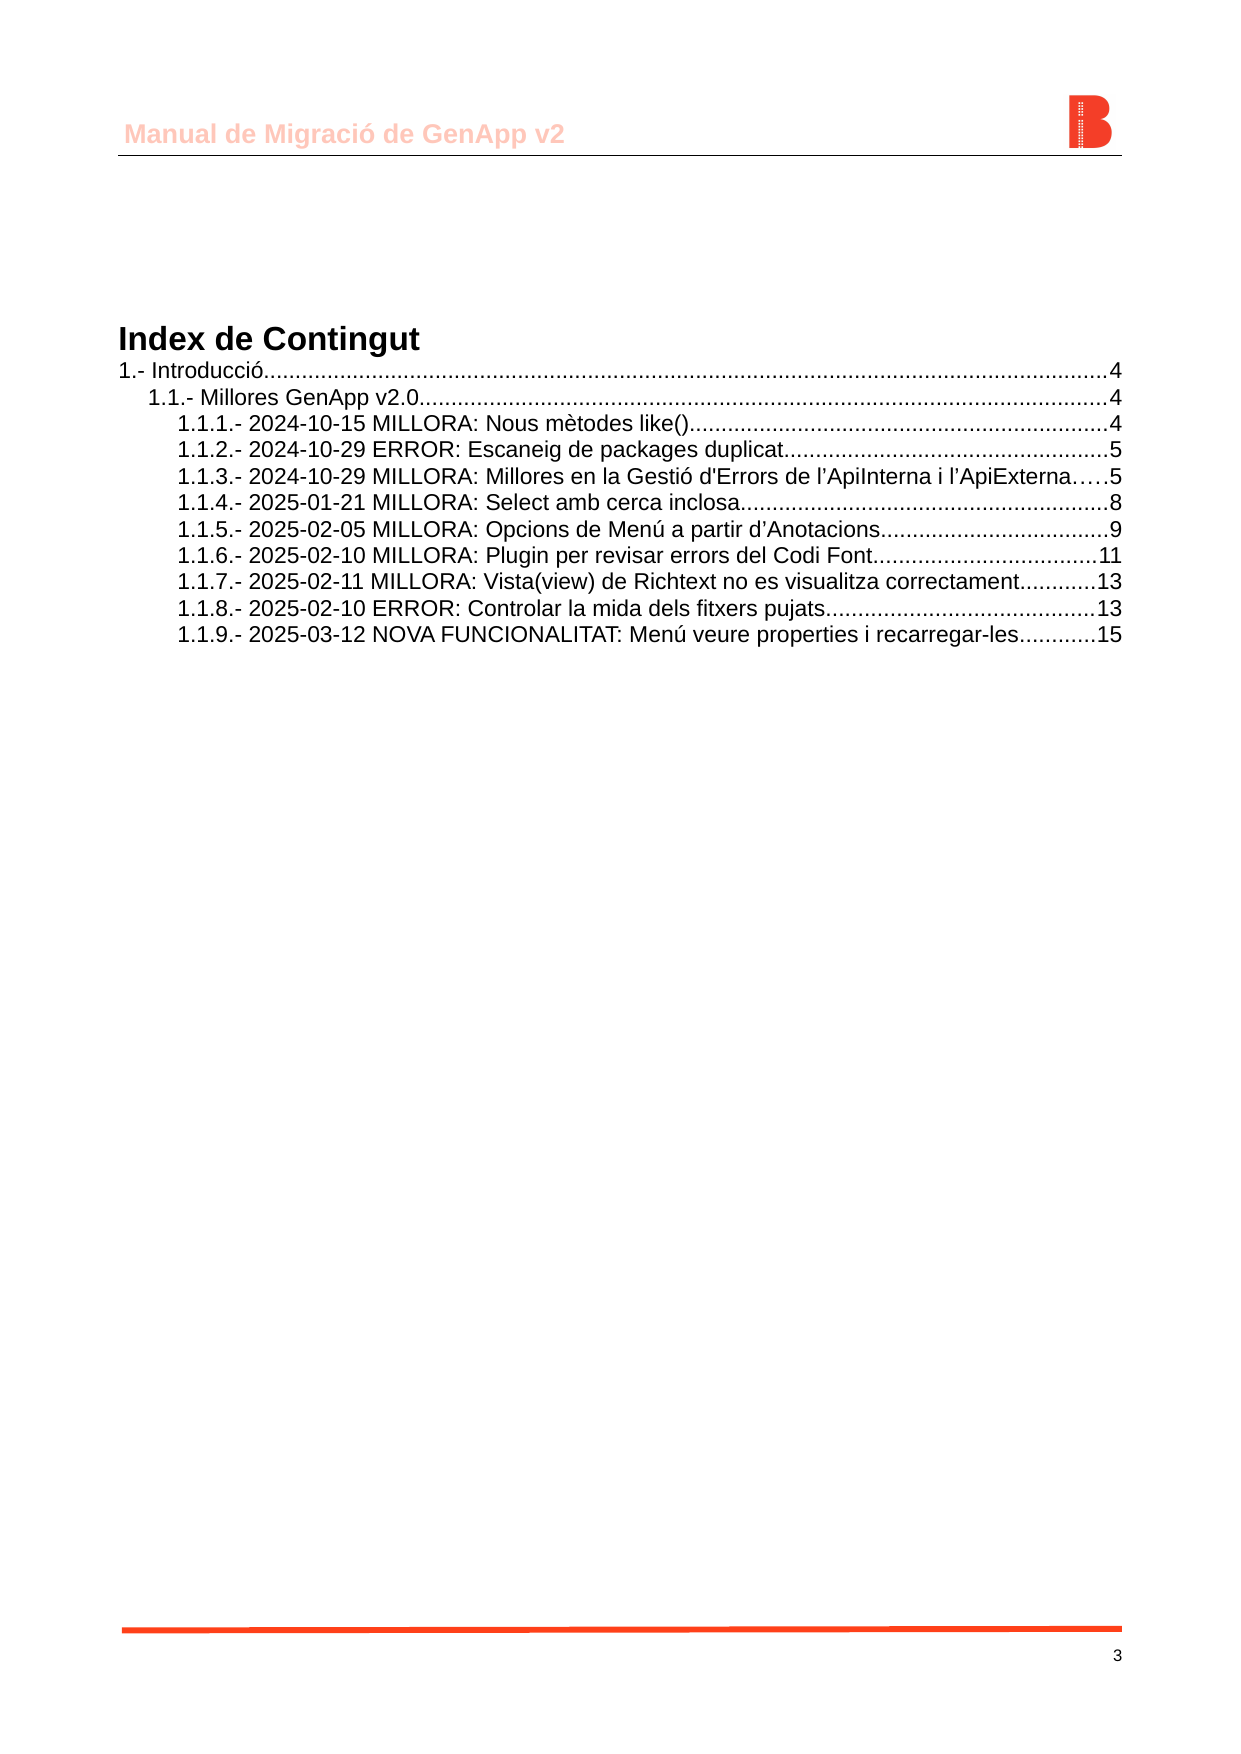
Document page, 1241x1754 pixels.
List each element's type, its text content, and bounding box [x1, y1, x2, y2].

text 1.1.8.- 2025-02-10 ERROR: Controlar la mida dels fitxers pujats 13 [177, 594, 1122, 621]
text 1.1.9.- 2025-03-12 NOVA FUNCIONALITAT: Menú veure properties i recarregar-les 15 [177, 621, 1122, 647]
text 1.1.- Millores GenApp v2.0 4 [148, 384, 1122, 410]
text 1.- Introducció 4 [118, 357, 1122, 384]
subtitle Index de Contingut [118, 319, 1122, 357]
text 1.1.3.- 2024-10-29 MILLORA: Millores en la Gestió d'Errors de l’ApiInterna i l’ApiExterna 5 [177, 463, 1122, 489]
text 1.1.6.- 2025-02-10 MILLORA: Plugin per revisar errors del Codi Font 11 [177, 542, 1122, 568]
text 1.1.4.- 2025-01-21 MILLORA: Select amb cerca inclosa 8 [177, 489, 1122, 516]
text 1.1.2.- 2024-10-29 ERROR: Escaneig de packages duplicat 5 [177, 436, 1122, 463]
text 1.1.5.- 2025-02-05 MILLORA: Opcions de Menú a partir d’Anotacions 9 [177, 516, 1122, 542]
picture [1063, 94, 1117, 150]
text 1.1.1.- 2024-10-15 MILLORA: Nous mètodes like() 4 [177, 410, 1122, 436]
text 1.1.7.- 2025-02-11 MILLORA: Vista(view) de Richtext no es visualitza correctament 13 [177, 568, 1122, 594]
